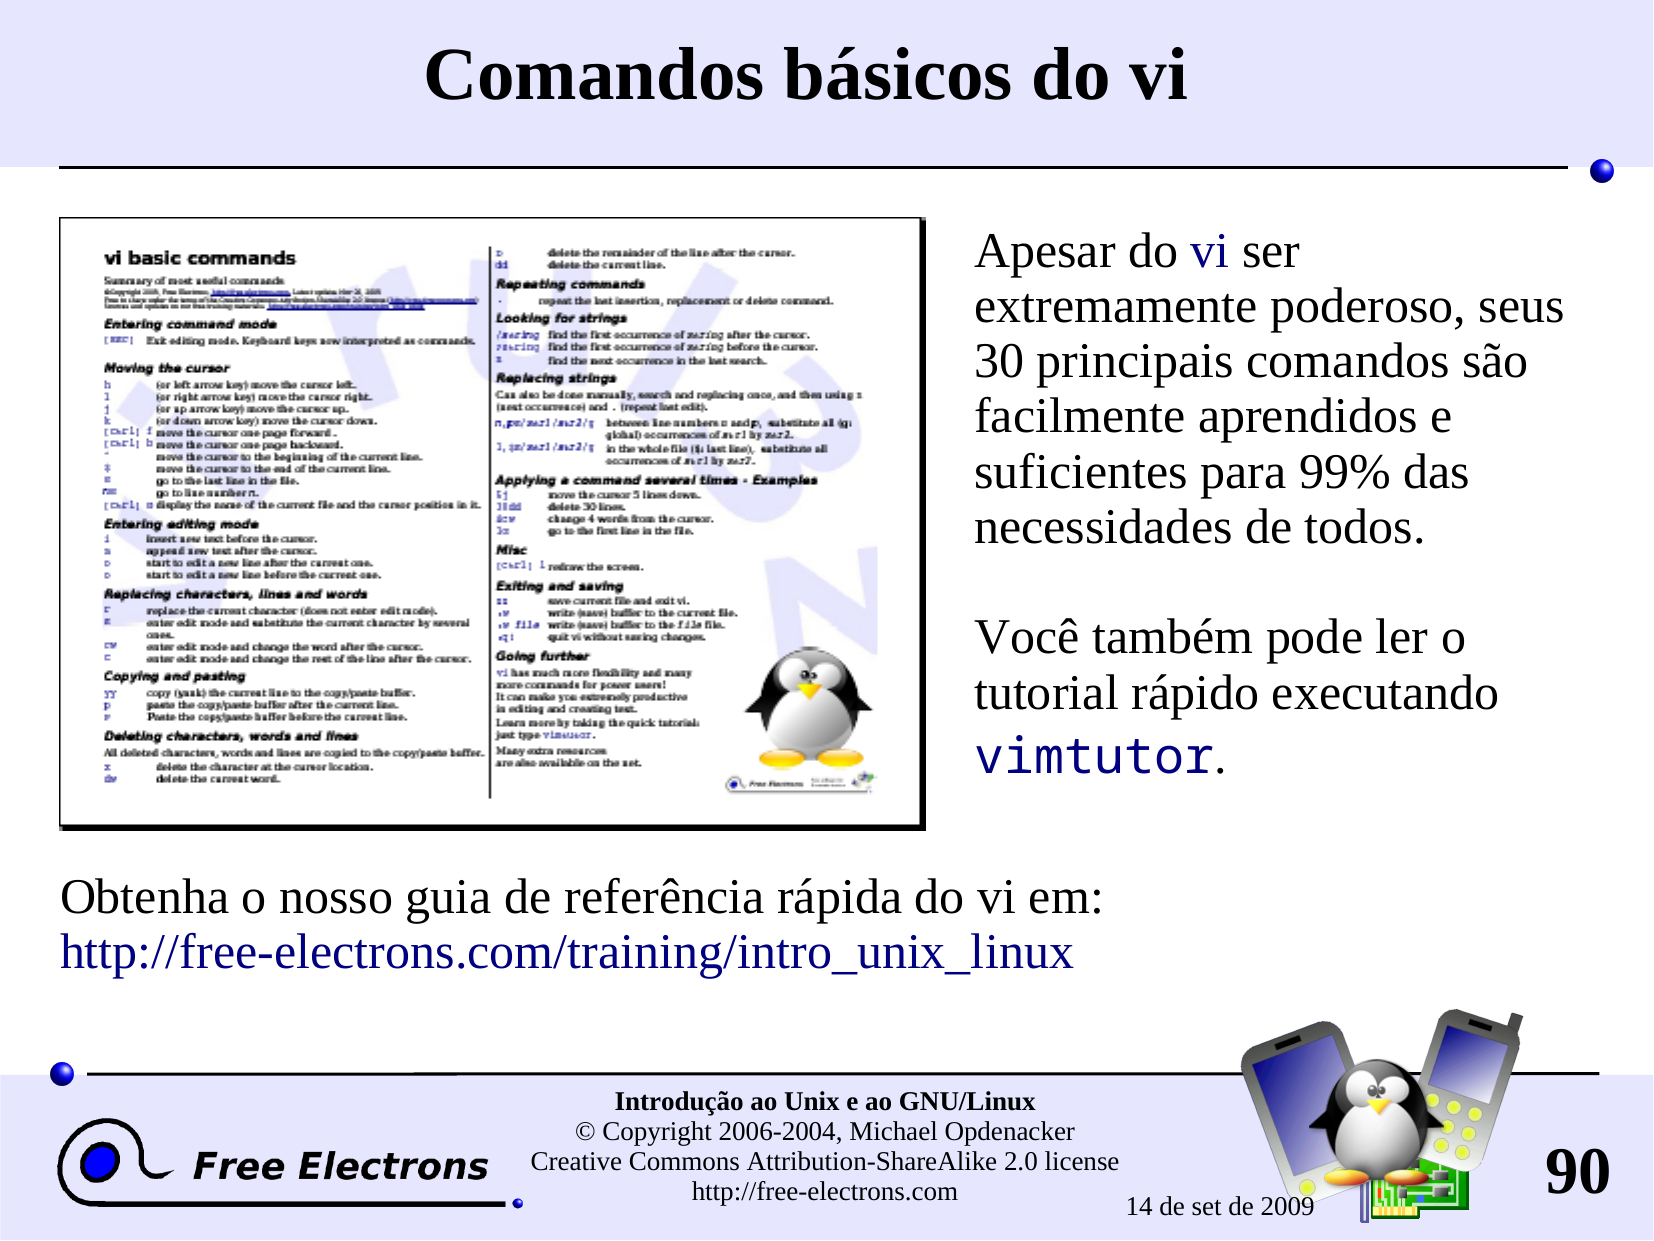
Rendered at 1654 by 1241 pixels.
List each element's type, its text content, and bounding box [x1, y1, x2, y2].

picture [59, 217, 926, 832]
picture [1224, 982, 1538, 1241]
text_box Obtenha o nosso guia de referência rápida do vi em: http://free-electrons.com/training/intro_unix_linux [60, 868, 1373, 990]
text_box Apesar do vi ser extremamente poderoso, seus 30 principais comandos são facilmente aprendidos e suficientes para 99% das necessidades de todos. Você também pode ler o tutorial rápido executando vimtutor. [974, 222, 1585, 829]
picture [1304, 1198, 1311, 1207]
picture [1280, 1198, 1284, 1208]
picture [50, 1107, 527, 1216]
title Comandos básicos do vi [60, 12, 1551, 138]
